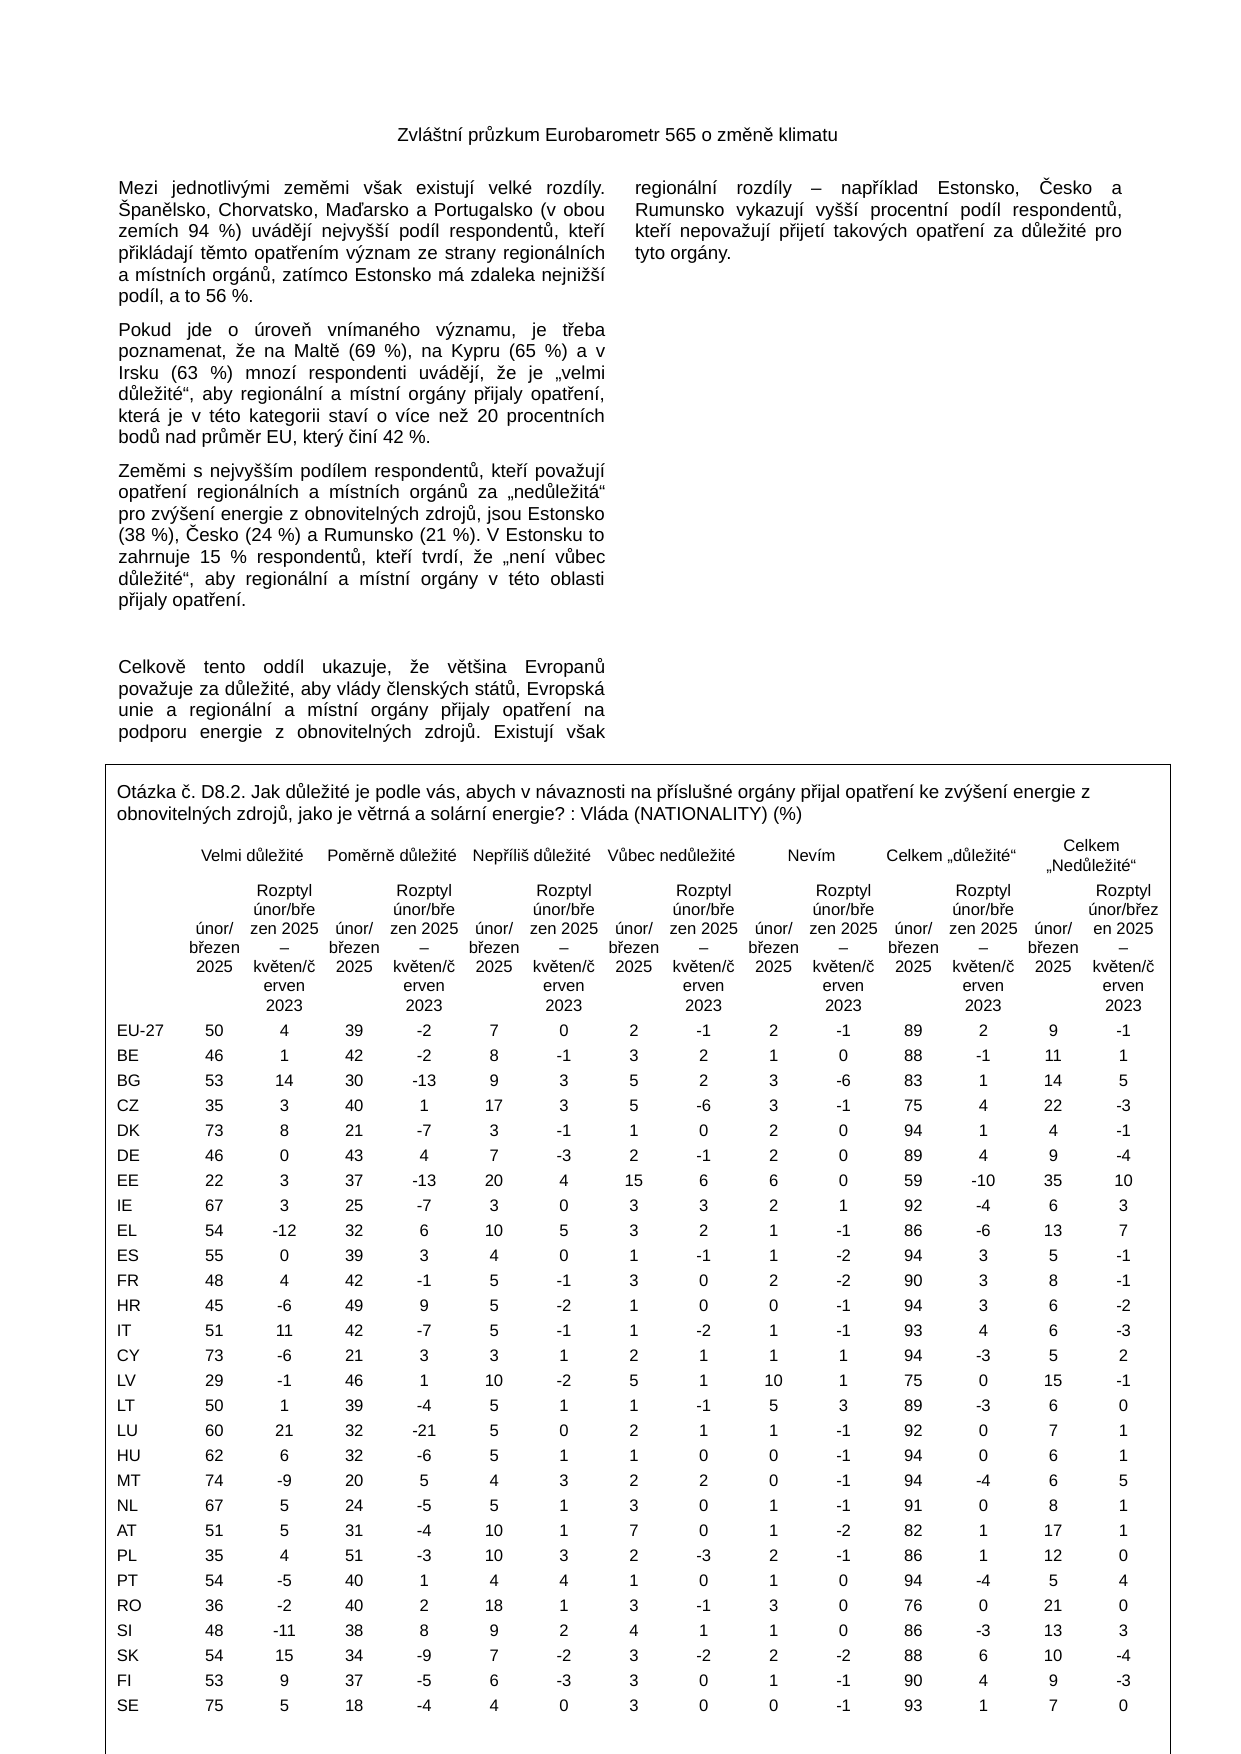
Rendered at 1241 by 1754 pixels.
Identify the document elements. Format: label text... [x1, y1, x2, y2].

table_cell SI [114, 1618, 182, 1642]
table_cell SE [114, 1693, 182, 1717]
table_cell 1 [741, 1243, 806, 1267]
table_cell 7 [602, 1518, 666, 1542]
table_cell -2 [666, 1643, 741, 1667]
table_cell 1 [806, 1193, 881, 1217]
table_cell LV [114, 1368, 182, 1392]
table_cell 51 [182, 1318, 246, 1342]
table_cell Velmi důležité [182, 833, 322, 877]
table_cell 45 [182, 1293, 246, 1317]
table_cell -1 [666, 1593, 741, 1617]
table_cell -4 [945, 1193, 1021, 1217]
table_cell 3 [741, 1593, 806, 1617]
table_cell 1 [602, 1318, 666, 1342]
table_cell -1 [1085, 1368, 1161, 1392]
table_cell 92 [881, 1193, 945, 1217]
table_cell 50 [182, 1018, 246, 1042]
table_cell Rozptyl únor/březen 2025 – květen/červen 2023 [386, 878, 462, 1017]
table_cell CZ [114, 1093, 182, 1117]
table_cell 6 [1021, 1393, 1085, 1417]
table_cell -3 [1085, 1093, 1161, 1117]
table_cell 3 [246, 1093, 322, 1117]
table_cell 8 [1021, 1268, 1085, 1292]
table_cell 0 [1085, 1543, 1161, 1567]
table_cell 37 [322, 1668, 386, 1692]
table_cell RO [114, 1593, 182, 1617]
text regionální rozdíly – například Estonsko, Česko a Rumunsko vykazují vyšší procentní podíl respondentů, kteří nepovažují přijetí takových opatření za důležité pro tyto orgány. [635, 177, 1122, 263]
table_cell 62 [182, 1443, 246, 1467]
table_cell 1 [741, 1568, 806, 1592]
table_cell -2 [526, 1643, 602, 1667]
table_cell -4 [1085, 1143, 1161, 1167]
table_cell 8 [386, 1618, 462, 1642]
table_cell 18 [322, 1693, 386, 1717]
table_cell -3 [1085, 1318, 1161, 1342]
table_cell 3 [602, 1268, 666, 1292]
table_cell 3 [462, 1118, 526, 1142]
table_cell 2 [602, 1018, 666, 1042]
table_cell 0 [806, 1593, 881, 1617]
table_cell 94 [881, 1568, 945, 1592]
table_cell 11 [1021, 1043, 1085, 1067]
table_cell 0 [806, 1618, 881, 1642]
table_cell -13 [386, 1168, 462, 1192]
table_cell 5 [462, 1268, 526, 1292]
table_cell -4 [386, 1393, 462, 1417]
text Pokud jde o úroveň vnímaného významu, je třeba poznamenat, že na Maltě (69 %), na Kypru (65 %) a v Irsku (63 %) mnozí respondenti uvádějí, že je „velmi důležité“, aby regionální a místní orgány přijaly opatření, která je v této kategorii staví o více než 20 procentních bodů nad průměr EU, který činí 42 %. [118, 318, 605, 448]
table_cell 14 [1021, 1068, 1085, 1092]
table_cell IE [114, 1193, 182, 1217]
table_cell -1 [806, 1218, 881, 1242]
table_cell -7 [386, 1193, 462, 1217]
table_cell 0 [945, 1418, 1021, 1442]
table_cell 10 [1085, 1168, 1161, 1192]
text Zeměmi s nejvyšším podílem respondentů, kteří považují opatření regionálních a místních orgánů za „nedůležitá“ pro zvýšení energie z obnovitelných zdrojů, jsou Estonsko (38 %), Česko (24 %) a Rumunsko (21 %). V Estonsku to zahrnuje 15 % respondentů, kteří tvrdí, že „není vůbec důležité“, aby regionální a místní orgány v této oblasti přijaly opatření. [118, 459, 605, 611]
table_cell 53 [182, 1668, 246, 1692]
text Mezi jednotlivými zeměmi však existují velké rozdíly. Španělsko, Chorvatsko, Maďarsko a Portugalsko (v obou zemích 94 %) uvádějí nejvyšší podíl respondentů, kteří přikládají těmto opatřením význam ze strany regionálních a místních orgánů, zatímco Estonsko má zdaleka nejnižší podíl, a to 56 %. [118, 177, 605, 306]
table_cell 4 [462, 1243, 526, 1267]
table_cell -1 [666, 1143, 741, 1167]
table_cell 4 [1021, 1118, 1085, 1142]
table_cell 51 [322, 1543, 386, 1567]
table_cell 0 [741, 1468, 806, 1492]
table_cell 0 [526, 1693, 602, 1717]
table_cell -1 [806, 1018, 881, 1042]
table_cell 1 [602, 1118, 666, 1142]
table_cell 1 [741, 1618, 806, 1642]
table_cell -2 [526, 1293, 602, 1317]
table_cell 1 [741, 1668, 806, 1692]
table_cell 5 [462, 1393, 526, 1417]
table_cell 3 [386, 1343, 462, 1367]
table_cell 39 [322, 1243, 386, 1267]
table_cell 2 [602, 1143, 666, 1167]
table_cell -6 [806, 1068, 881, 1092]
table_cell 22 [1021, 1093, 1085, 1117]
table_cell 6 [386, 1218, 462, 1242]
table_cell 4 [386, 1143, 462, 1167]
table_cell 73 [182, 1343, 246, 1367]
table_cell NL [114, 1493, 182, 1517]
table_cell 9 [462, 1068, 526, 1092]
table_cell 3 [602, 1193, 666, 1217]
table_header Otázka č. D8.2. Jak důležité je podle vás, abych v návaznosti na příslušné orgány přijal opatření ke zvýšení energie z obnovitelných zdrojů, jako je větrná a solární energie? : Vláda (NATIONALITY) (%) [114, 773, 1161, 833]
table_cell 3 [602, 1218, 666, 1242]
table_cell 6 [462, 1668, 526, 1692]
table_cell 4 [945, 1318, 1021, 1342]
table_cell 0 [666, 1268, 741, 1292]
table_cell 4 [1085, 1568, 1161, 1592]
table_cell 8 [462, 1043, 526, 1067]
table_cell 10 [462, 1368, 526, 1392]
table_cell -3 [526, 1668, 602, 1692]
table_cell 2 [602, 1343, 666, 1367]
table_cell -9 [386, 1643, 462, 1667]
table_cell -3 [386, 1543, 462, 1567]
table_cell DE [114, 1143, 182, 1167]
table_cell 1 [602, 1293, 666, 1317]
table_cell -3 [945, 1618, 1021, 1642]
table_cell 2 [741, 1643, 806, 1667]
table_cell -1 [526, 1118, 602, 1142]
table_cell -6 [246, 1343, 322, 1367]
table_cell 94 [881, 1443, 945, 1467]
table_cell 6 [1021, 1468, 1085, 1492]
table_cell 5 [462, 1318, 526, 1342]
table_cell 0 [666, 1518, 741, 1542]
table_cell -1 [806, 1543, 881, 1567]
table_cell 36 [182, 1593, 246, 1617]
table_cell Nepříliš důležité [462, 833, 602, 877]
table_cell 13 [1021, 1218, 1085, 1242]
table_cell Vůbec nedůležité [602, 833, 741, 877]
table_cell -2 [386, 1043, 462, 1067]
table_cell -5 [386, 1493, 462, 1517]
table_cell Rozptyl únor/březen 2025 – květen/červen 2023 [246, 878, 322, 1017]
table_cell 0 [1085, 1393, 1161, 1417]
table_cell 2 [602, 1418, 666, 1442]
table_cell 1 [386, 1568, 462, 1592]
table_cell EL [114, 1218, 182, 1242]
table_cell -1 [1085, 1018, 1161, 1042]
table_cell 34 [322, 1643, 386, 1667]
table_cell -1 [806, 1668, 881, 1692]
table_cell -1 [1085, 1118, 1161, 1142]
table_cell 94 [881, 1293, 945, 1317]
table_cell 88 [881, 1643, 945, 1667]
table_cell 9 [386, 1293, 462, 1317]
table_cell 7 [462, 1643, 526, 1667]
table_cell 7 [1021, 1418, 1085, 1442]
table_cell 1 [1085, 1518, 1161, 1542]
table_cell 2 [666, 1468, 741, 1492]
table_cell 1 [526, 1343, 602, 1367]
table_cell 1 [526, 1393, 602, 1417]
table_cell -3 [666, 1543, 741, 1567]
table_cell -1 [806, 1468, 881, 1492]
table_cell 53 [182, 1068, 246, 1092]
table_cell 4 [462, 1468, 526, 1492]
table_cell Rozptyl únor/březen 2025 – květen/červen 2023 [1085, 878, 1161, 1017]
table_cell -1 [1085, 1243, 1161, 1267]
table_cell 4 [945, 1093, 1021, 1117]
table_cell -2 [806, 1643, 881, 1667]
table_cell 42 [322, 1043, 386, 1067]
table_cell 22 [182, 1168, 246, 1192]
table_cell 31 [322, 1518, 386, 1542]
table_cell 0 [1085, 1693, 1161, 1717]
table_cell 5 [602, 1068, 666, 1092]
table_cell 14 [246, 1068, 322, 1092]
table_cell 35 [182, 1543, 246, 1567]
table_cell 10 [462, 1218, 526, 1242]
table_cell 20 [462, 1168, 526, 1192]
table_cell 0 [945, 1443, 1021, 1467]
table_cell 21 [322, 1343, 386, 1367]
table_cell 7 [462, 1018, 526, 1042]
table_cell 0 [666, 1443, 741, 1467]
table_cell 3 [666, 1193, 741, 1217]
table_cell 13 [1021, 1618, 1085, 1642]
table_cell Rozptyl únor/březen 2025 – květen/červen 2023 [666, 878, 741, 1017]
table_cell 0 [945, 1593, 1021, 1617]
table_cell 5 [1021, 1568, 1085, 1592]
table_cell 2 [666, 1043, 741, 1067]
table_cell 3 [462, 1193, 526, 1217]
table_cell -1 [246, 1368, 322, 1392]
table_cell 92 [881, 1418, 945, 1442]
table_cell -2 [386, 1018, 462, 1042]
table_cell 3 [945, 1268, 1021, 1292]
table_cell -2 [526, 1368, 602, 1392]
table_cell 3 [806, 1393, 881, 1417]
table_cell 3 [526, 1468, 602, 1492]
table_cell -21 [386, 1418, 462, 1442]
table_cell FI [114, 1668, 182, 1692]
table_cell 9 [246, 1668, 322, 1692]
table_cell 1 [945, 1543, 1021, 1567]
table_cell 1 [741, 1218, 806, 1242]
table_cell 32 [322, 1443, 386, 1467]
table_cell 0 [526, 1193, 602, 1217]
table_cell 2 [741, 1268, 806, 1292]
table_cell -2 [1085, 1293, 1161, 1317]
text Celkově tento oddíl ukazuje, že většina Evropanů považuje za důležité, aby vlády členských států, Evropská unie a regionální a místní orgány přijaly opatření na podporu energie z obnovitelných zdrojů. Existují však [118, 656, 605, 742]
table_cell 10 [1021, 1643, 1085, 1667]
table_cell 3 [386, 1243, 462, 1267]
table_cell -11 [246, 1618, 322, 1642]
table_cell -1 [806, 1493, 881, 1517]
table_cell 48 [182, 1268, 246, 1292]
table_cell 4 [246, 1018, 322, 1042]
table_cell [114, 878, 182, 1017]
table_cell [114, 833, 182, 877]
table_cell 5 [602, 1368, 666, 1392]
table_cell 3 [526, 1543, 602, 1567]
table_cell 20 [322, 1468, 386, 1492]
table_cell 5 [1021, 1243, 1085, 1267]
table_cell 35 [182, 1093, 246, 1117]
table_cell 10 [462, 1518, 526, 1542]
table_cell 7 [1085, 1218, 1161, 1242]
table_cell 2 [666, 1218, 741, 1242]
table_cell 2 [741, 1543, 806, 1567]
table_cell 1 [666, 1618, 741, 1642]
table_cell 0 [666, 1493, 741, 1517]
table_cell 3 [602, 1643, 666, 1667]
table_cell 1 [602, 1243, 666, 1267]
table_cell 4 [602, 1618, 666, 1642]
table_cell 0 [945, 1368, 1021, 1392]
table_cell 3 [526, 1093, 602, 1117]
table_cell 1 [741, 1043, 806, 1067]
table_cell -1 [806, 1318, 881, 1342]
table_cell 1 [741, 1493, 806, 1517]
table_cell -5 [386, 1668, 462, 1692]
table_cell 1 [1085, 1418, 1161, 1442]
table_cell 5 [602, 1093, 666, 1117]
table_cell HR [114, 1293, 182, 1317]
table_cell -6 [246, 1293, 322, 1317]
table_cell 55 [182, 1243, 246, 1267]
table_cell 0 [526, 1018, 602, 1042]
table_cell -7 [386, 1318, 462, 1342]
table_cell 1 [945, 1068, 1021, 1092]
table_cell 8 [1021, 1493, 1085, 1517]
table_cell 0 [666, 1118, 741, 1142]
table_cell 1 [602, 1393, 666, 1417]
table_cell 6 [1021, 1293, 1085, 1317]
table_cell 11 [246, 1318, 322, 1342]
table_cell 2 [741, 1118, 806, 1142]
table_cell 0 [666, 1293, 741, 1317]
table_cell 5 [526, 1218, 602, 1242]
table_cell 94 [881, 1118, 945, 1142]
table_cell 1 [741, 1518, 806, 1542]
table_cell 5 [246, 1493, 322, 1517]
table_cell 94 [881, 1468, 945, 1492]
table_cell -1 [526, 1318, 602, 1342]
table_cell MT [114, 1468, 182, 1492]
table_cell 48 [182, 1618, 246, 1642]
table_cell 6 [246, 1443, 322, 1467]
table_cell 25 [322, 1193, 386, 1217]
table_cell 1 [741, 1418, 806, 1442]
table_cell 7 [1021, 1693, 1085, 1717]
table_cell 0 [246, 1243, 322, 1267]
table_cell Rozptyl únor/březen 2025 – květen/červen 2023 [806, 878, 881, 1017]
table_cell 3 [741, 1093, 806, 1117]
table_cell 89 [881, 1393, 945, 1417]
table_cell -1 [666, 1393, 741, 1417]
table_cell 18 [462, 1593, 526, 1617]
table_cell 90 [881, 1668, 945, 1692]
table_cell BG [114, 1068, 182, 1092]
table_cell -7 [386, 1118, 462, 1142]
table_cell 0 [806, 1143, 881, 1167]
table_cell -2 [806, 1268, 881, 1292]
table_cell 2 [666, 1068, 741, 1092]
table_cell -1 [806, 1418, 881, 1442]
table_cell -1 [806, 1693, 881, 1717]
table_cell únor/březen 2025 [881, 878, 945, 1017]
table_cell 0 [526, 1418, 602, 1442]
table_cell -6 [666, 1093, 741, 1117]
table_cell 3 [246, 1168, 322, 1192]
table_cell 9 [1021, 1018, 1085, 1042]
table_cell 0 [741, 1293, 806, 1317]
table_cell 46 [322, 1368, 386, 1392]
table_cell 42 [322, 1318, 386, 1342]
table_cell 29 [182, 1368, 246, 1392]
table_cell -1 [666, 1018, 741, 1042]
table_cell PL [114, 1543, 182, 1567]
table_cell 86 [881, 1218, 945, 1242]
table_cell -5 [246, 1568, 322, 1592]
table_cell 2 [602, 1543, 666, 1567]
table_cell 3 [945, 1293, 1021, 1317]
table_cell 1 [526, 1518, 602, 1542]
table_cell 12 [1021, 1543, 1085, 1567]
table_cell 21 [322, 1118, 386, 1142]
table_cell 8 [246, 1118, 322, 1142]
table_cell 75 [881, 1368, 945, 1392]
table_cell 2 [1085, 1343, 1161, 1367]
table_cell 3 [602, 1668, 666, 1692]
table_cell IT [114, 1318, 182, 1342]
table_cell 6 [1021, 1443, 1085, 1467]
table_cell 3 [602, 1043, 666, 1067]
table_cell 39 [322, 1018, 386, 1042]
table_cell -3 [526, 1143, 602, 1167]
table_cell HU [114, 1443, 182, 1467]
table_cell 5 [1021, 1343, 1085, 1367]
table_cell 35 [1021, 1168, 1085, 1192]
table_cell 90 [881, 1268, 945, 1292]
table_cell 32 [322, 1418, 386, 1442]
table_cell 50 [182, 1393, 246, 1417]
table_cell 17 [1021, 1518, 1085, 1542]
table_cell 5 [462, 1493, 526, 1517]
table_cell 94 [881, 1243, 945, 1267]
table_cell únor/březen 2025 [182, 878, 246, 1017]
table_cell 42 [322, 1268, 386, 1292]
table_cell 1 [1085, 1043, 1161, 1067]
table_cell 1 [945, 1518, 1021, 1542]
table_cell 46 [182, 1043, 246, 1067]
table_cell -1 [806, 1293, 881, 1317]
table_cell -1 [1085, 1268, 1161, 1292]
table_cell 73 [182, 1118, 246, 1142]
table_cell 0 [806, 1568, 881, 1592]
table_cell 0 [666, 1568, 741, 1592]
table_cell 93 [881, 1693, 945, 1717]
table_cell 82 [881, 1518, 945, 1542]
table_cell únor/březen 2025 [741, 878, 806, 1017]
table_cell 9 [1021, 1143, 1085, 1167]
table_cell 3 [945, 1243, 1021, 1267]
table_cell 76 [881, 1593, 945, 1617]
table_cell 4 [462, 1568, 526, 1592]
table_cell 24 [322, 1493, 386, 1517]
table_cell 9 [1021, 1668, 1085, 1692]
table_cell 1 [526, 1443, 602, 1467]
table_cell -1 [806, 1093, 881, 1117]
table_cell 6 [1021, 1318, 1085, 1342]
table_cell 0 [741, 1693, 806, 1717]
table_cell 2 [526, 1618, 602, 1642]
table_cell 74 [182, 1468, 246, 1492]
table_cell 32 [322, 1218, 386, 1242]
table_cell 3 [602, 1693, 666, 1717]
table_cell 54 [182, 1643, 246, 1667]
table_cell 2 [945, 1018, 1021, 1042]
table_cell -4 [1085, 1643, 1161, 1667]
table_cell 86 [881, 1618, 945, 1642]
table_cell 1 [246, 1043, 322, 1067]
table_cell 1 [806, 1343, 881, 1367]
table_cell 1 [602, 1443, 666, 1467]
table_cell 91 [881, 1493, 945, 1517]
table_cell 6 [945, 1643, 1021, 1667]
table_cell Rozptyl únor/březen 2025 – květen/červen 2023 [526, 878, 602, 1017]
table_cell 7 [462, 1143, 526, 1167]
table_cell 88 [881, 1043, 945, 1067]
table_cell -4 [386, 1693, 462, 1717]
table_cell 0 [1085, 1593, 1161, 1617]
table_cell 5 [246, 1693, 322, 1717]
table_cell -4 [386, 1518, 462, 1542]
table_cell PT [114, 1568, 182, 1592]
table_cell 2 [741, 1018, 806, 1042]
table_cell 4 [526, 1568, 602, 1592]
table_cell 60 [182, 1418, 246, 1442]
table_cell -6 [945, 1218, 1021, 1242]
table_cell 0 [666, 1693, 741, 1717]
table_cell -1 [806, 1443, 881, 1467]
table_cell Rozptyl únor/březen 2025 – květen/červen 2023 [945, 878, 1021, 1017]
table_cell 75 [182, 1693, 246, 1717]
table_cell 5 [1085, 1468, 1161, 1492]
table_cell 1 [1085, 1493, 1161, 1517]
table_cell 21 [1021, 1593, 1085, 1617]
table_cell 3 [741, 1068, 806, 1092]
table_cell BE [114, 1043, 182, 1067]
table_cell 5 [462, 1293, 526, 1317]
table_cell 89 [881, 1143, 945, 1167]
table_cell 0 [945, 1493, 1021, 1517]
table_cell -2 [806, 1518, 881, 1542]
table_cell 3 [526, 1068, 602, 1092]
table_cell 1 [246, 1393, 322, 1417]
table_cell 0 [806, 1168, 881, 1192]
table_cell 3 [1085, 1618, 1161, 1642]
table_cell 3 [602, 1593, 666, 1617]
table_cell FR [114, 1268, 182, 1292]
table_cell 38 [322, 1618, 386, 1642]
table_cell 1 [526, 1593, 602, 1617]
table_cell ES [114, 1243, 182, 1267]
table_cell -12 [246, 1218, 322, 1242]
table_cell 0 [526, 1243, 602, 1267]
table_cell 0 [806, 1043, 881, 1067]
table_cell 4 [945, 1143, 1021, 1167]
table_cell 5 [246, 1518, 322, 1542]
table_cell 89 [881, 1018, 945, 1042]
table_cell 6 [741, 1168, 806, 1192]
table_cell 21 [246, 1418, 322, 1442]
table_cell únor/březen 2025 [1021, 878, 1085, 1017]
table_cell 40 [322, 1568, 386, 1592]
table_cell 86 [881, 1543, 945, 1567]
table_cell -3 [945, 1343, 1021, 1367]
table_cell 15 [246, 1643, 322, 1667]
table_cell 5 [1085, 1068, 1161, 1092]
table_cell 5 [462, 1443, 526, 1467]
table_cell 17 [462, 1093, 526, 1117]
table_cell 54 [182, 1218, 246, 1242]
table_cell 1 [386, 1093, 462, 1117]
table_cell 94 [881, 1343, 945, 1367]
table_cell 3 [246, 1193, 322, 1217]
table_cell únor/březen 2025 [322, 878, 386, 1017]
table_cell -4 [945, 1468, 1021, 1492]
table_cell 5 [386, 1468, 462, 1492]
table_cell 10 [462, 1543, 526, 1567]
table_cell -13 [386, 1068, 462, 1092]
table_cell 3 [1085, 1193, 1161, 1217]
table_cell 43 [322, 1143, 386, 1167]
table_cell 10 [741, 1368, 806, 1392]
table_cell AT [114, 1518, 182, 1542]
table_cell 39 [322, 1393, 386, 1417]
table_cell -3 [945, 1393, 1021, 1417]
table_cell 15 [602, 1168, 666, 1192]
table_cell Nevím [741, 833, 881, 877]
table_cell 1 [666, 1343, 741, 1367]
table_cell EE [114, 1168, 182, 1192]
table_cell 5 [462, 1418, 526, 1442]
table_cell 6 [666, 1168, 741, 1192]
table_cell -10 [945, 1168, 1021, 1192]
table_cell 1 [1085, 1443, 1161, 1467]
table_cell 3 [602, 1493, 666, 1517]
table_cell 30 [322, 1068, 386, 1092]
table_cell 1 [526, 1493, 602, 1517]
table_cell 37 [322, 1168, 386, 1192]
table_cell 75 [881, 1093, 945, 1117]
table_cell 2 [602, 1468, 666, 1492]
table_cell 49 [322, 1293, 386, 1317]
table_cell 83 [881, 1068, 945, 1092]
table_cell -1 [526, 1043, 602, 1067]
table_cell -3 [1085, 1668, 1161, 1692]
table_cell 4 [526, 1168, 602, 1192]
table_cell 1 [602, 1568, 666, 1592]
table_cell -1 [666, 1243, 741, 1267]
table_cell 0 [246, 1143, 322, 1167]
table_cell 40 [322, 1593, 386, 1617]
table_cell 4 [945, 1668, 1021, 1692]
table_cell -2 [246, 1593, 322, 1617]
table_cell 2 [741, 1143, 806, 1167]
table_cell 2 [741, 1193, 806, 1217]
table_cell SK [114, 1643, 182, 1667]
table_cell 0 [666, 1668, 741, 1692]
table_cell -4 [945, 1568, 1021, 1592]
table_cell 5 [741, 1393, 806, 1417]
table_cell EU-27 [114, 1018, 182, 1042]
table_cell 15 [1021, 1368, 1085, 1392]
table_cell 4 [246, 1268, 322, 1292]
table_cell 40 [322, 1093, 386, 1117]
table_cell 93 [881, 1318, 945, 1342]
table_cell Celkem „Nedůležité“ [1021, 833, 1161, 877]
table_cell LU [114, 1418, 182, 1442]
table_cell 6 [1021, 1193, 1085, 1217]
table_cell 3 [462, 1343, 526, 1367]
table_cell CY [114, 1343, 182, 1367]
table_cell 51 [182, 1518, 246, 1542]
table_cell 59 [881, 1168, 945, 1192]
table_cell LT [114, 1393, 182, 1417]
table_cell 0 [741, 1443, 806, 1467]
table_cell 1 [945, 1118, 1021, 1142]
table_cell 1 [666, 1418, 741, 1442]
table_cell 2 [386, 1593, 462, 1617]
table_cell 1 [806, 1368, 881, 1392]
table_cell 54 [182, 1568, 246, 1592]
table_cell 67 [182, 1193, 246, 1217]
table_cell Poměrně důležité [322, 833, 462, 877]
table_cell -2 [666, 1318, 741, 1342]
table_cell -1 [945, 1043, 1021, 1067]
table_cell 9 [462, 1618, 526, 1642]
table_cell 46 [182, 1143, 246, 1167]
table_cell -2 [806, 1243, 881, 1267]
table_cell 0 [806, 1118, 881, 1142]
table_cell 1 [945, 1693, 1021, 1717]
text [106, 765, 1170, 1754]
table_cell Celkem „důležité“ [881, 833, 1021, 877]
table_cell DK [114, 1118, 182, 1142]
table_cell 67 [182, 1493, 246, 1517]
table_cell 1 [386, 1368, 462, 1392]
table_cell -6 [386, 1443, 462, 1467]
table_cell 1 [666, 1368, 741, 1392]
table_cell -9 [246, 1468, 322, 1492]
table_cell 1 [741, 1318, 806, 1342]
table_cell únor/březen 2025 [602, 878, 666, 1017]
table_cell -1 [526, 1268, 602, 1292]
table_cell 4 [246, 1543, 322, 1567]
table_cell 4 [462, 1693, 526, 1717]
table_cell únor/březen 2025 [462, 878, 526, 1017]
table_cell 1 [741, 1343, 806, 1367]
table_cell -1 [386, 1268, 462, 1292]
